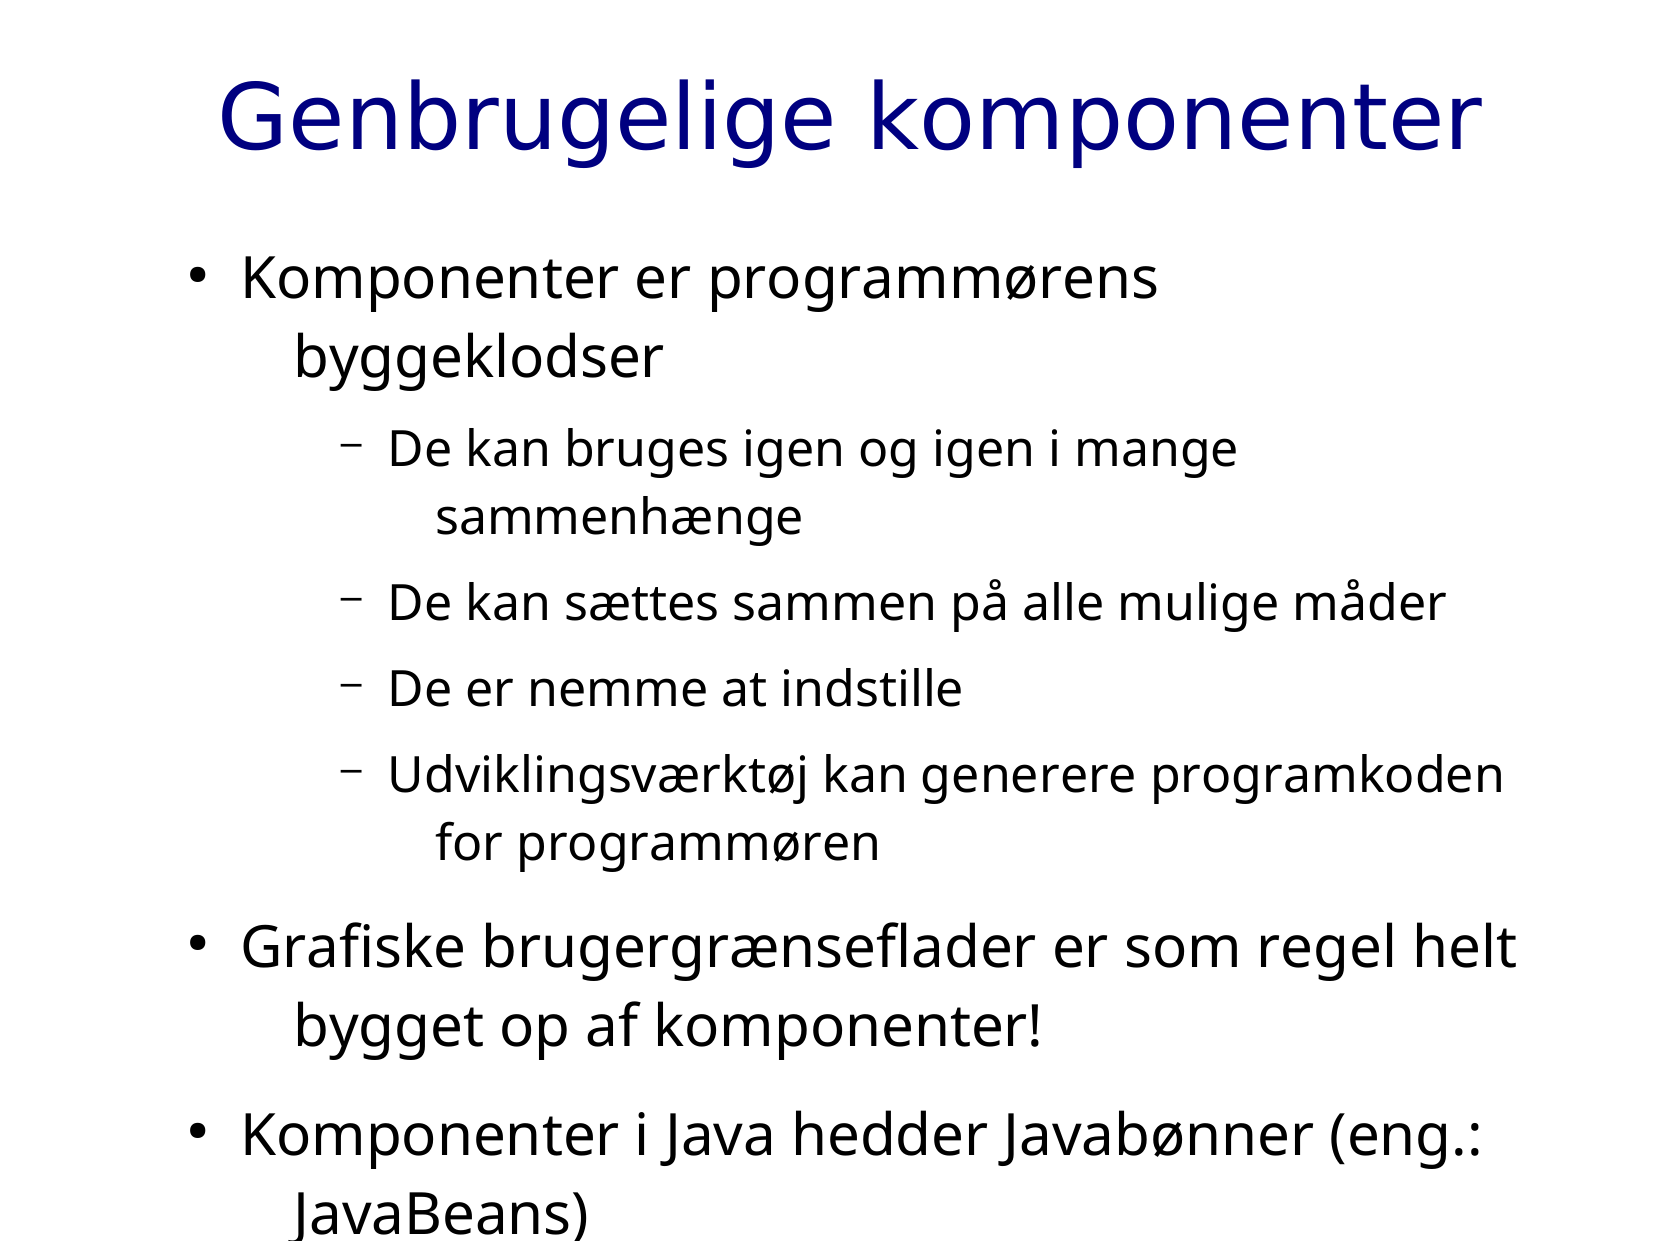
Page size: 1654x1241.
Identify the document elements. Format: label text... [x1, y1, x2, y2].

list Komponenter er programmørens byggeklodser De kan bruges igen og igen i mange sammenhænge De kan sættes sammen på alle mulige måder De er nemme at indstille Udviklingsværktøj kan generere programkoden for programmøren Grafiske brugergrænseflader er som regel helt bygget op af komponenter! Komponenter i Java hedder Javabønner (eng.: JavaBeans) [151, 236, 1532, 986]
title Genbrugelige komponenter [156, 14, 1534, 222]
